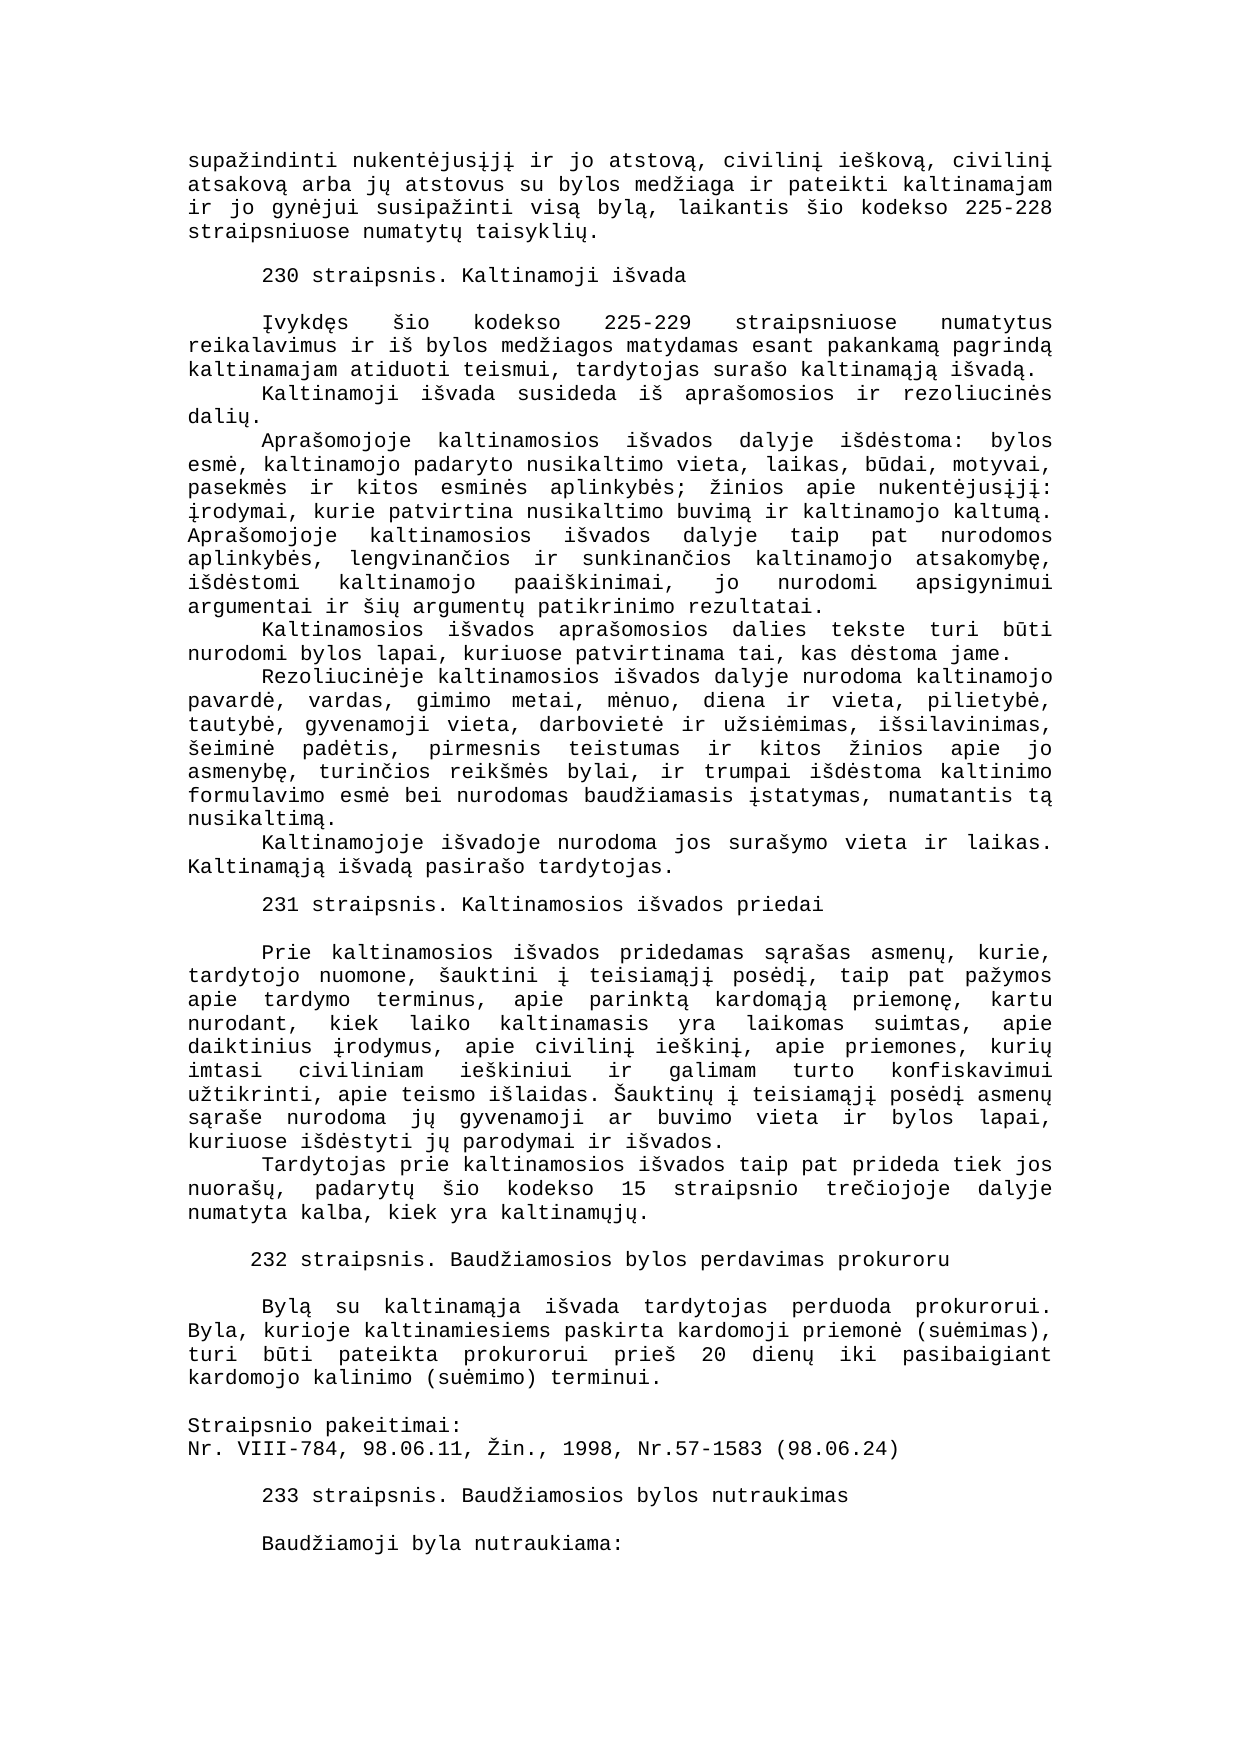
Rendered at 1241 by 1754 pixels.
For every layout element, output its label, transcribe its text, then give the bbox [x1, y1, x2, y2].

text Tardytojas prie kaltinamosios išvados taip pat prideda tiek jos nuorašų, padarytų šio kodekso 15 straipsnio trečiojoje dalyje numatyta kalba, kiek yra kaltinamųjų. [187, 1154, 1053, 1225]
text Kaltinamoji išvada susideda iš aprašomosios ir rezoliucinės dalių. [187, 383, 1053, 430]
text Kaltinamojoje išvadoje nurodoma jos surašymo vieta ir laikas. Kaltinamąją išvadą pasirašo tardytojas. [187, 832, 1053, 879]
text Nr. VIII-784, 98.06.11, Žin., 1998, Nr.57-1583 (98.06.24) [187, 1438, 1053, 1462]
text Įvykdęs šio kodekso 225-229 straipsniuose numatytus reikalavimus ir iš bylos medžiagos matydamas esant pakankamą pagrindą kaltinamajam atiduoti teismui, tardytojas surašo kaltinamąją išvadą. [187, 312, 1053, 383]
text Rezoliucinėje kaltinamosios išvados dalyje nurodoma kaltinamojo pavardė, vardas, gimimo metai, mėnuo, diena ir vieta, pilietybė, tautybė, gyvenamoji vieta, darbovietė ir užsiėmimas, išsilavinimas, šeiminė padėtis, pirmesnis teistumas ir kitos žinios apie jo asmenybę, turinčios reikšmės bylai, ir trumpai išdėstoma kaltinimo formulavimo esmė bei nurodomas baudžiamasis įstatymas, numatantis tą nusikaltimą. [187, 667, 1053, 832]
text supažindinti nukentėjusįjį ir jo atstovą, civilinį ieškovą, civilinį atsakovą arba jų atstovus su bylos medžiaga ir pateikti kaltinamajam ir jo gynėjui susipažinti visą bylą, laikantis šio kodekso 225-228 straipsniuose numatytų taisyklių. [187, 150, 1053, 244]
text Aprašomojoje kaltinamosios išvados dalyje išdėstoma: bylos esmė, kaltinamojo padaryto nusikaltimo vieta, laikas, būdai, motyvai, pasekmės ir kitos esminės aplinkybės; žinios apie nukentėjusįjį: įrodymai, kurie patvirtina nusikaltimo buvimą ir kaltinamojo kaltumą. Aprašomojoje kaltinamosios išvados dalyje taip pat nurodomos aplinkybės, lengvinančios ir sunkinančios kaltinamojo atsakomybę, išdėstomi kaltinamojo paaiškinimai, jo nurodomi apsigynimui argumentai ir šių argumentų patikrinimo rezultatai. [187, 430, 1053, 619]
text Kaltinamosios išvados aprašomosios dalies tekste turi būti nurodomi bylos lapai, kuriuose patvirtinama tai, kas dėstoma jame. [187, 619, 1053, 667]
text Straipsnio pakeitimai: [187, 1414, 1053, 1438]
text 233 straipsnis. Baudžiamosios bylos nutraukimas [217, 1486, 1053, 1509]
text 232 straipsnis. Baudžiamosios bylos perdavimas prokuroru [187, 1249, 1053, 1273]
text Prie kaltinamosios išvados pridedamas sąrašas asmenų, kurie, tardytojo nuomone, šauktini į teisiamąjį posėdį, taip pat pažymos apie tardymo terminus, apie parinktą kardomąją priemonę, kartu nurodant, kiek laiko kaltinamasis yra laikomas suimtas, apie daiktinius įrodymus, apie civilinį ieškinį, apie priemones, kurių imtasi civiliniam ieškiniui ir galimam turto konfiskavimui užtikrinti, apie teismo išlaidas. Šauktinų į teisiamąjį posėdį asmenų sąraše nurodoma jų gyvenamoji ar buvimo vieta ir bylos lapai, kuriuose išdėstyti jų parodymai ir išvados. [187, 942, 1053, 1154]
text Bylą su kaltinamąja išvada tardytojas perduoda prokurorui. Byla, kurioje kaltinamiesiems paskirta kardomoji priemonė (suėmimas), turi būti pateikta prokurorui prieš 20 dienų iki pasibaigiant kardomojo kalinimo (suėmimo) terminui. [187, 1296, 1053, 1391]
text Baudžiamoji byla nutraukiama: [217, 1533, 1053, 1556]
text 230 straipsnis. Kaltinamoji išvada [187, 264, 1053, 288]
text 231 straipsnis. Kaltinamosios išvados priedai [187, 894, 1053, 918]
